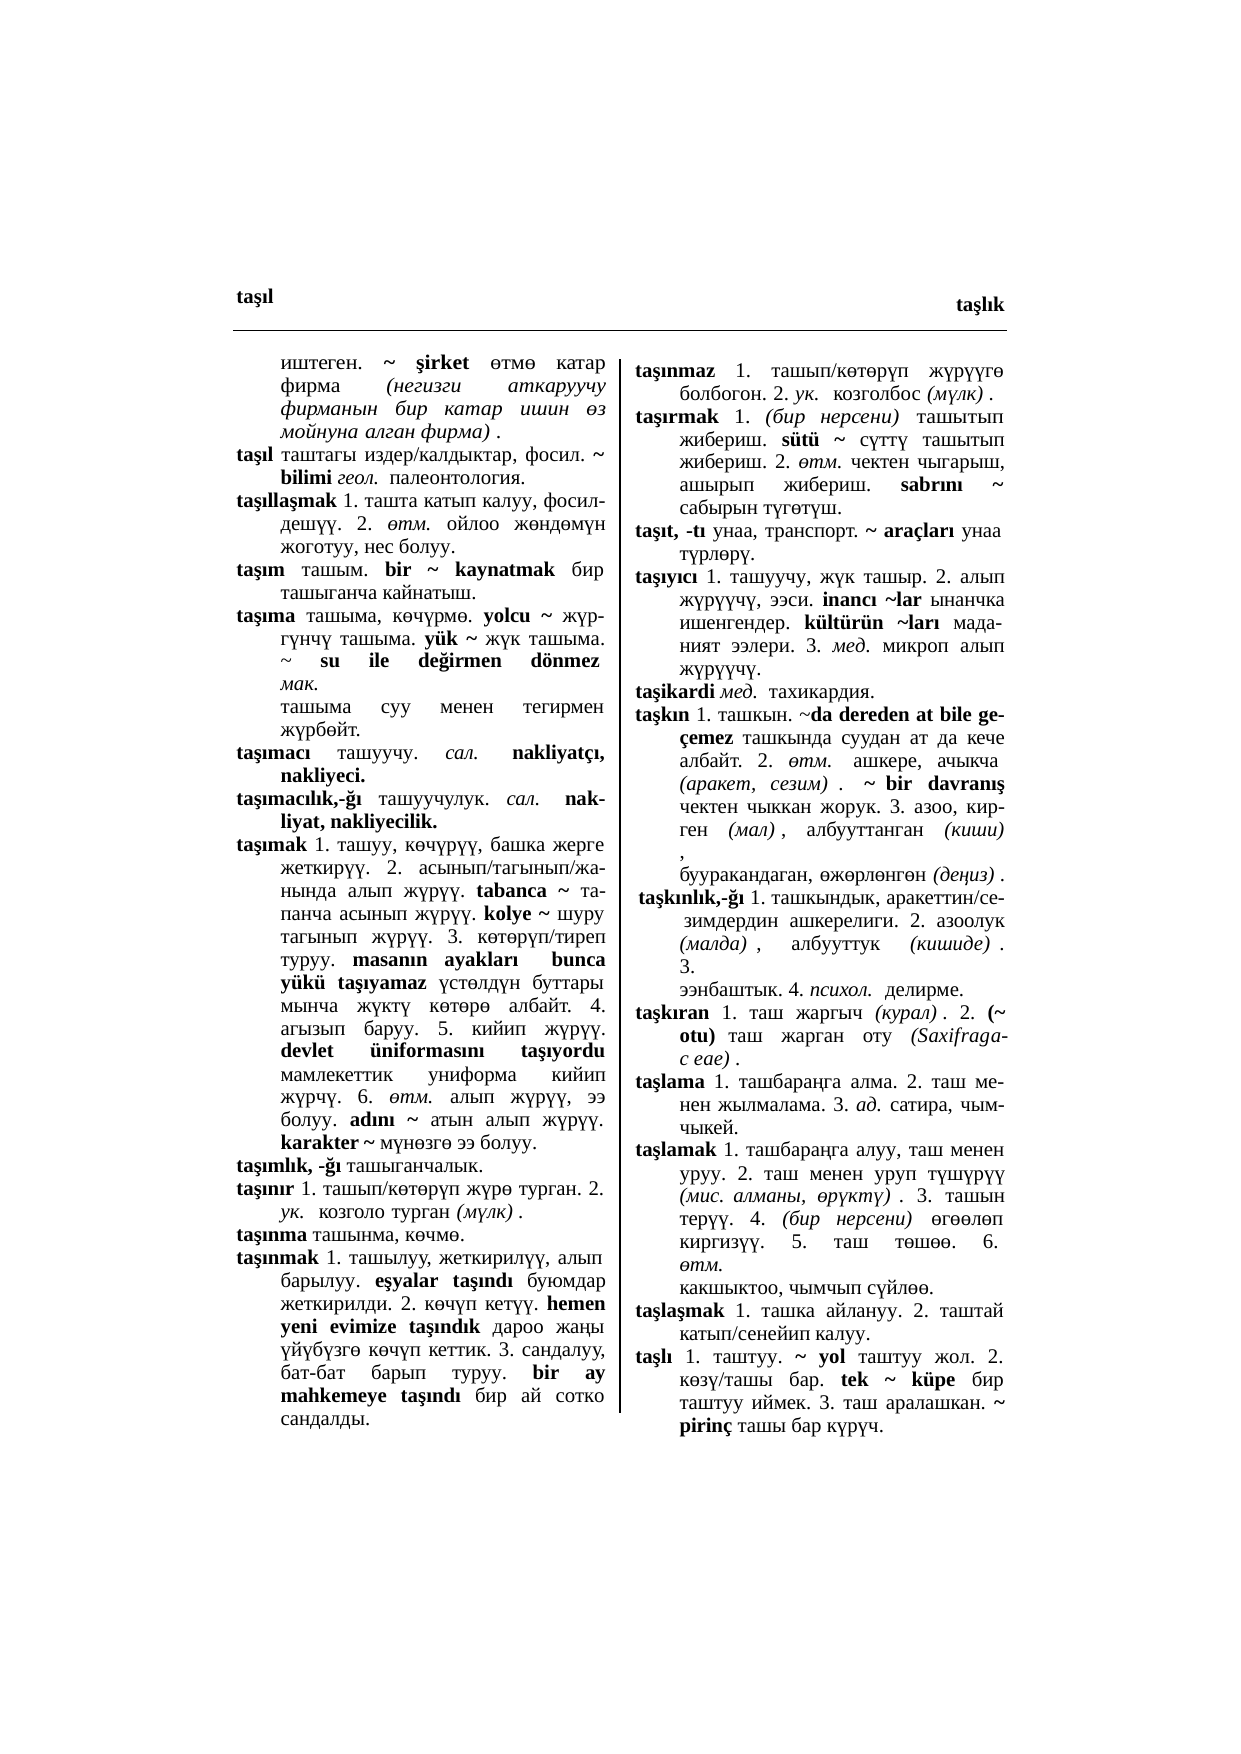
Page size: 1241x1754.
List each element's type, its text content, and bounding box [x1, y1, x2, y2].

text taşınma ташынма, көчмө. [236, 1223, 606, 1246]
text иштеген. ~ şirket өтмө катар фирма (негизги аткаруучу фирманын бир катар ишин өз мойнуна алган фирма) . [280, 350, 606, 443]
text taşikardi мед. тахикардия. [635, 680, 1065, 703]
text нен жылмалама. 3. ад. сатира, чым- чыкей. [679, 1093, 1004, 1139]
text taşınmak 1. ташылуу, жеткирилүү, алып [236, 1246, 606, 1269]
text karakter ~ мүнөзгө ээ болуу. [280, 1131, 539, 1154]
text taşıma ташыма, көчүрмө. yolcu ~ жүр- [236, 604, 606, 627]
text taşımacılık,-ğı ташуучулук. сал. nak- liyat, nakliyecilik. [236, 787, 606, 833]
text ташыма суу менен тегирмен [280, 695, 606, 718]
text жүрбөйт. [280, 718, 363, 741]
text мамлекеттик униформа кийип жүрчү. 6. өтм. алып жүрүү, ээ болуу. adını ~ атын алып жүрүү. [280, 1063, 606, 1131]
text (аракет, сезим) . ~ bir davranış чектен чыккан жорук. 3. азоо, кир- ген (мал) , албууттанган (киши) , [679, 772, 1005, 863]
text киргизүү. 5. таш төшөө. 6. өтм. [679, 1230, 999, 1276]
text taşımacı ташуучу. сал. nakliyatçı, nakliyeci. [236, 741, 606, 787]
text уруу. 2. таш менен уруп түшүрүү (мис. алманы, өрүктү) . 3. ташын терүү. 4. (бир нерсени) өгөөлөп [679, 1162, 1005, 1230]
text taşınır 1. ташып/көтөрүп жүрө турган. 2. [236, 1177, 606, 1200]
text мынча жүктү көтөрө албайт. 4. агызып баруу. 5. кийип жүрүү. devlet üniformasını taşıyordu [280, 994, 606, 1062]
text taşırmak 1. (бир нерсени) ташытып [635, 405, 1065, 428]
text taşlı 1. таштуу. ~ yol таштуу жол. 2. [635, 1345, 1065, 1368]
text жибериш. sütü ~ сүттү ташытып жибериш. 2. өтм. чектен чыгарыш, ашырып жибериш. sabrını ~ [679, 428, 1005, 496]
text taşıl [236, 284, 274, 308]
text taşınmaz 1. ташып/көтөрүп жүрүүгө болбогон. 2. ук. козголбос (мүлк) . [635, 359, 1065, 405]
text taşlaşmak 1. ташка айлануу. 2. таштай [635, 1299, 1065, 1322]
text taşıyıcı 1. ташуучу, жүк ташыр. 2. алып жүрүүчү, ээси. inancı ~lar ынанчка ишенгендер. kültürün ~ları мада- [635, 565, 1004, 634]
text taşıllaşmak 1. ташта катып калуу, фосил- дешүү. 2. өтм. ойлоо жөндөмүн жоготуу, нес болуу. [236, 489, 606, 558]
text бууракандаган, өжөрлөнгөн (деңиз) . taşkınlık,-ğı 1. ташкындык, аракеттин/се- зимдердин ашкерелиги. 2. азоолук [635, 863, 1005, 932]
text taşlamak 1. ташбараңга алуу, таш менен [635, 1139, 1065, 1161]
text taşıl таштагы издер/калдыктар, фосил. ~ bilimi геол. палеонтология. [236, 443, 606, 489]
text taşlık [895, 292, 1065, 316]
text otu) таш жарган оту (Saxifraga- c eаe) . [679, 1024, 1008, 1070]
text жеткирүү. 2. асынып/тагынып/жа- нында алып жүрүү. tabanca ~ та- панча асынып жүрүү. kolye ~ шуру [280, 856, 606, 925]
text taşıt, -tı унаа, транспорт. ~ araçları унаа түрлөрү. [635, 519, 1057, 565]
text ээнбаштык. 4. психол. делирме. [679, 978, 966, 1001]
text taşımlık, -ğı ташыганчалык. [236, 1154, 606, 1177]
text сабырын түгөтүш. [679, 496, 843, 519]
text барылуу. eşyalar taşındı буюмдар жеткирилди. 2. көчүп кетүү. hemen yeni evimize taşındık дароо жаңы [280, 1269, 606, 1338]
text таштуу иймек. 3. таш аралашкан. ~ pirinç ташы бар күрүч. [679, 1391, 1005, 1437]
text ният ээлери. 3. мед. микроп алып жүрүүчү. [679, 634, 1005, 680]
text тагынып жүрүү. 3. көтөрүп/тиреп туруу. masanın ayakları bunca yükü taşıyamaz үстөлдүн буттары [280, 925, 606, 994]
text көзү/ташы бар. tek ~ küpe бир [679, 1368, 1005, 1391]
text катып/сенейип калуу. [679, 1322, 872, 1345]
text сандалды. [280, 1407, 371, 1429]
text ~ su ile değirmen dönmez мак. [280, 649, 600, 695]
text үйүбүзгө көчүп кеттик. 3. сандалуу, бат-бат барып туруу. bir ay mahkemeye taşındı бир ай сотко [280, 1338, 606, 1407]
text какшыктоо, чымчып сүйлөө. [679, 1276, 936, 1299]
text гүнчү ташыма. yük ~ жүк ташыма. [280, 627, 606, 649]
text (малда) , албууттук (кишиде) . 3. [679, 932, 1005, 978]
text taşlama 1. ташбараңга алма. 2. таш ме- [635, 1070, 1065, 1093]
text taşımak 1. ташуу, көчүрүү, башка жерге [236, 833, 606, 856]
text taşkın 1. ташкын. ~da dereden at bile ge- çemez ташкында суудан ат да кече албайт. 2. өтм. ашкере, ачыкча [635, 703, 1005, 772]
text taşkıran 1. таш жаргыч (курал) . 2. (~ [635, 1001, 1065, 1024]
text ук. козголо турган (мүлк) . [280, 1200, 525, 1223]
text taşım ташым. bir ~ kaynatmak бир ташыганча кайнатыш. [236, 558, 606, 604]
